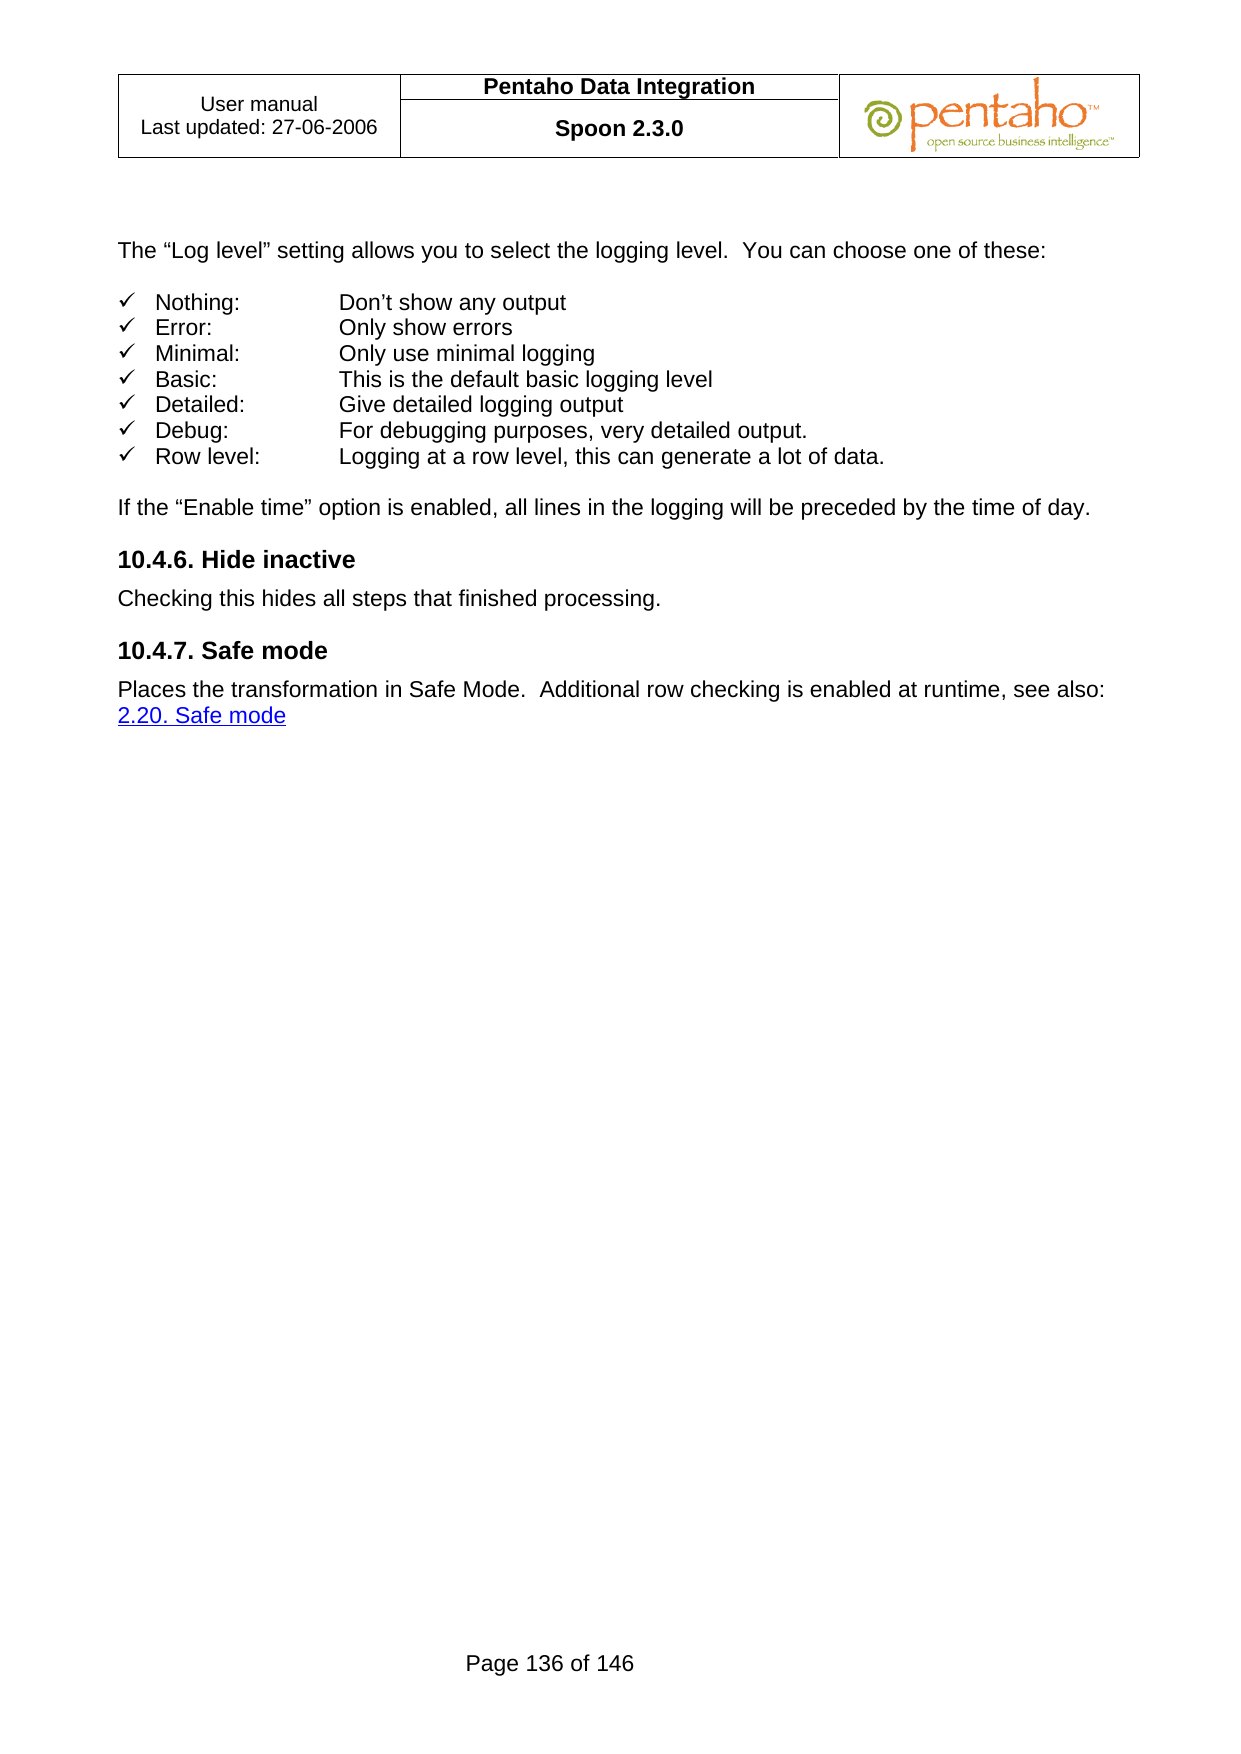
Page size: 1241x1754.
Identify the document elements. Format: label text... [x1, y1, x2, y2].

list Error: Only show errors [117, 315, 1137, 341]
list Detailed: Give detailed logging output [117, 392, 1137, 418]
text The “Log level” setting allows you to select the logging level. You can choose one of these: [117, 238, 1137, 264]
text Checking this hides all steps that finished processing. [117, 586, 1137, 611]
list Debug: For debugging purposes, very detailed output. [117, 418, 1137, 444]
text Places the transformation in Safe Mode. Additional row checking is enabled at runtime, see also: 2.20. Safe mode [117, 677, 1137, 728]
list Basic: This is the default basic logging level [117, 366, 1137, 392]
list Row level: Logging at a row level, this can generate a lot of data. [117, 444, 1137, 469]
list Minimal: Only use minimal logging [117, 341, 1137, 366]
text If the “Enable time” option is enabled, all lines in the logging will be preceded by the time of day. [117, 495, 1137, 520]
subtitle Hide inactive [117, 545, 1137, 573]
list Nothing: Don’t show any output [117, 289, 1137, 315]
subtitle Safe mode [117, 636, 1137, 664]
